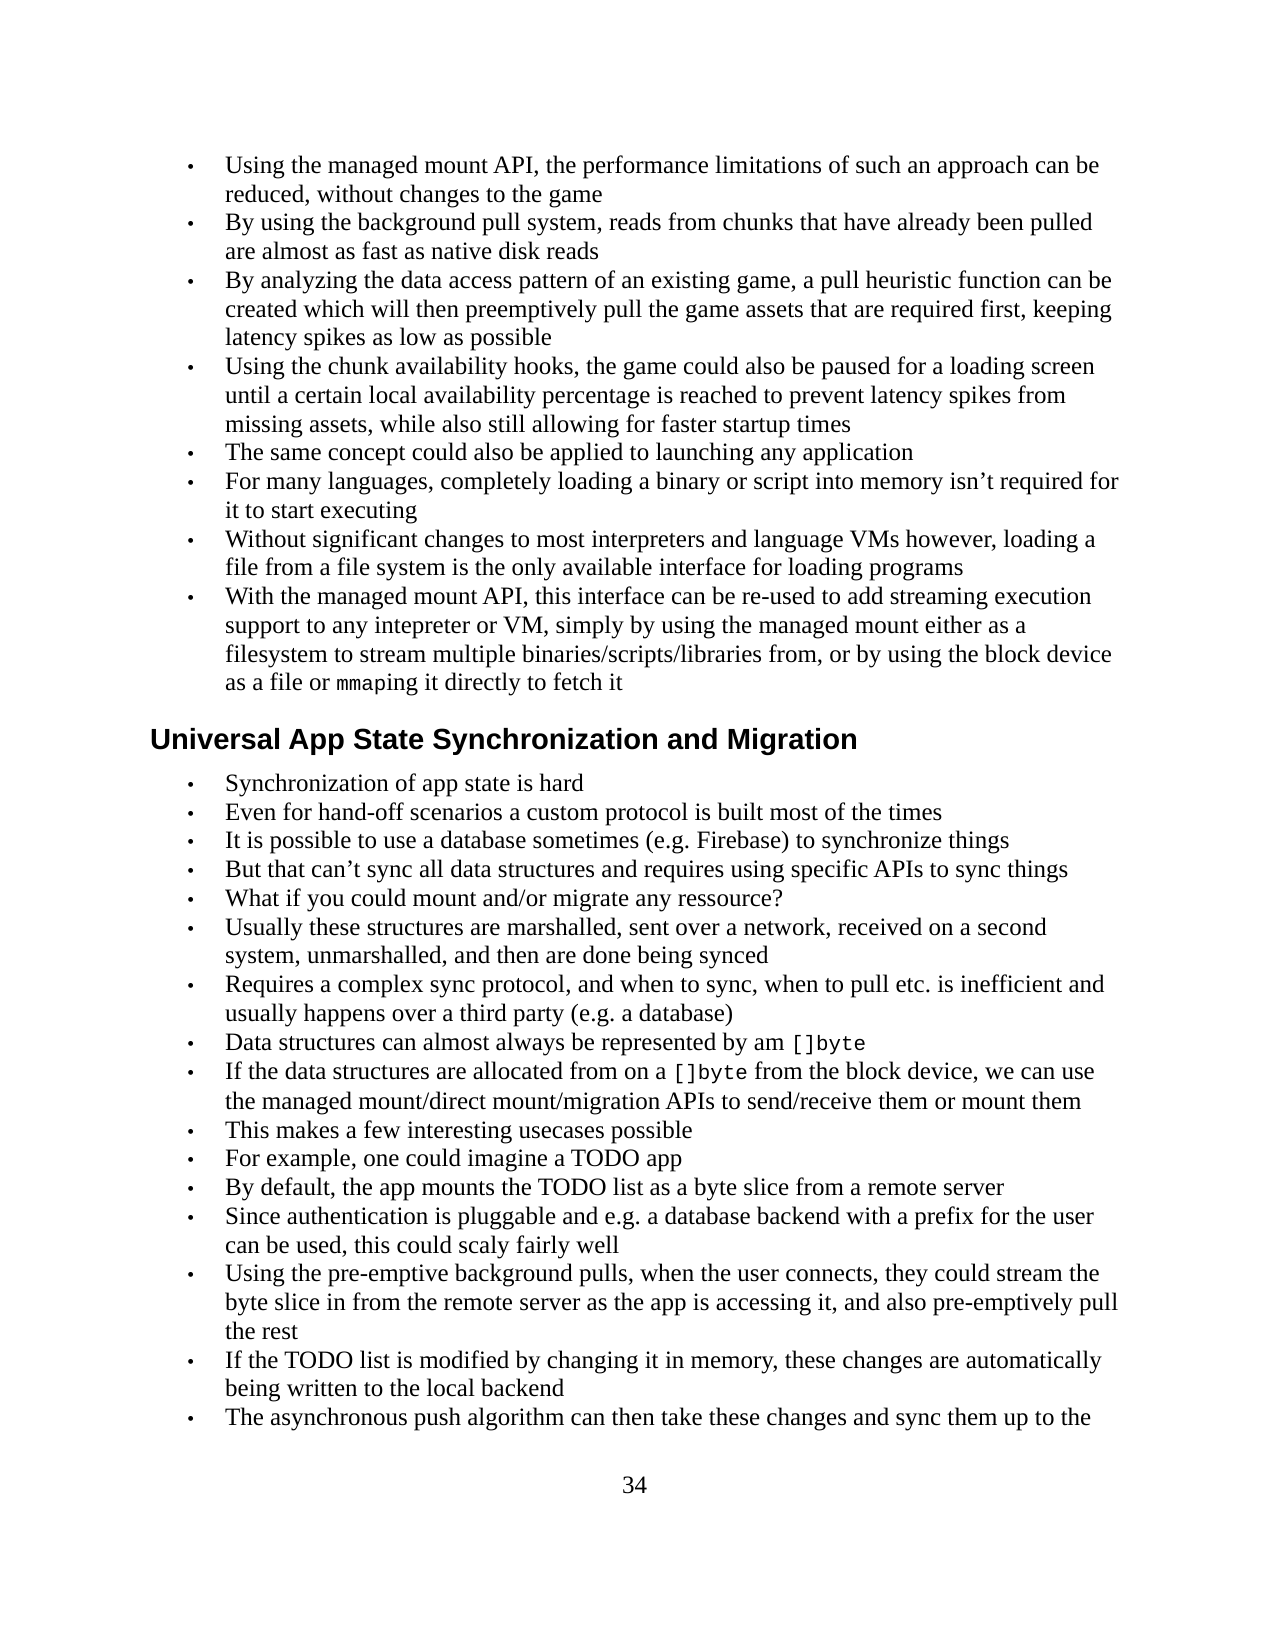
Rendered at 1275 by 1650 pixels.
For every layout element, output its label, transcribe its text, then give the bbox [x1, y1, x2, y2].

list For many languages, completely loading a binary or script into memory isn’t required for it to start executing [187, 466, 1125, 524]
list Without significant changes to most interpreters and language VMs however, loading a file from a file system is the only available interface for loading programs [187, 524, 1125, 581]
list If the data structures are allocated from on a []byte from the block device, we can use the managed mount/direct mount/migration APIs to send/receive them or mount them [187, 1056, 1125, 1115]
list It is possible to use a database sometimes (e.g. Firebase) to synchronize things [187, 826, 1125, 854]
list If the TODO list is modified by changing it in memory, these changes are automatically being written to the local backend [187, 1345, 1125, 1402]
list Using the pre-emptive background pulls, when the user connects, they could stream the byte slice in from the remote server as the app is accessing it, and also pre-emptively pull the rest [187, 1258, 1125, 1345]
subtitle Universal App State Synchronization and Migration [150, 722, 1125, 756]
list By analyzing the data access pattern of an existing game, a pull heuristic function can be created which will then preemptively pull the game assets that are required first, keeping latency spikes as low as possible [187, 265, 1125, 351]
list But that can’t sync all data structures and requires using specific APIs to sync things [187, 854, 1125, 883]
list Using the managed mount API, the performance limitations of such an approach can be reduced, without changes to the game [187, 150, 1125, 207]
list What if you could mount and/or migrate any ressource? [187, 883, 1125, 912]
list The asynchronous push algorithm can then take these changes and sync them up to the [187, 1402, 1125, 1431]
list Usually these structures are marshalled, sent over a network, received on a second system, unmarshalled, and then are done being synced [187, 912, 1125, 969]
list Even for hand-off scenarios a custom protocol is built most of the times [187, 797, 1125, 826]
list Requires a complex sync protocol, and when to sync, when to pull etc. is inefficient and usually happens over a third party (e.g. a database) [187, 969, 1125, 1027]
list For example, one could imagine a TODO app [187, 1143, 1125, 1172]
list Synchronization of app state is hard [187, 768, 1125, 797]
list By using the background pull system, reads from chunks that have already been pulled are almost as fast as native disk reads [187, 207, 1125, 265]
list With the managed mount API, this interface can be re-used to add streaming execution support to any intepreter or VM, simply by using the managed mount either as a filesystem to stream multiple binaries/scripts/libraries from, or by using the block device as a file or mmaping it directly to fetch it [187, 581, 1125, 697]
list Since authentication is pluggable and e.g. a database backend with a prefix for the user can be used, this could scaly fairly well [187, 1201, 1125, 1258]
list Using the chunk availability hooks, the game could also be paused for a loading screen until a certain local availability percentage is reached to prevent latency spikes from missing assets, while also still allowing for faster startup times [187, 351, 1125, 437]
list Data structures can almost always be represented by am []byte [187, 1027, 1125, 1056]
list By default, the app mounts the TODO list as a byte slice from a remote server [187, 1172, 1125, 1201]
list This makes a few interesting usecases possible [187, 1115, 1125, 1143]
list The same concept could also be applied to launching any application [187, 437, 1125, 466]
